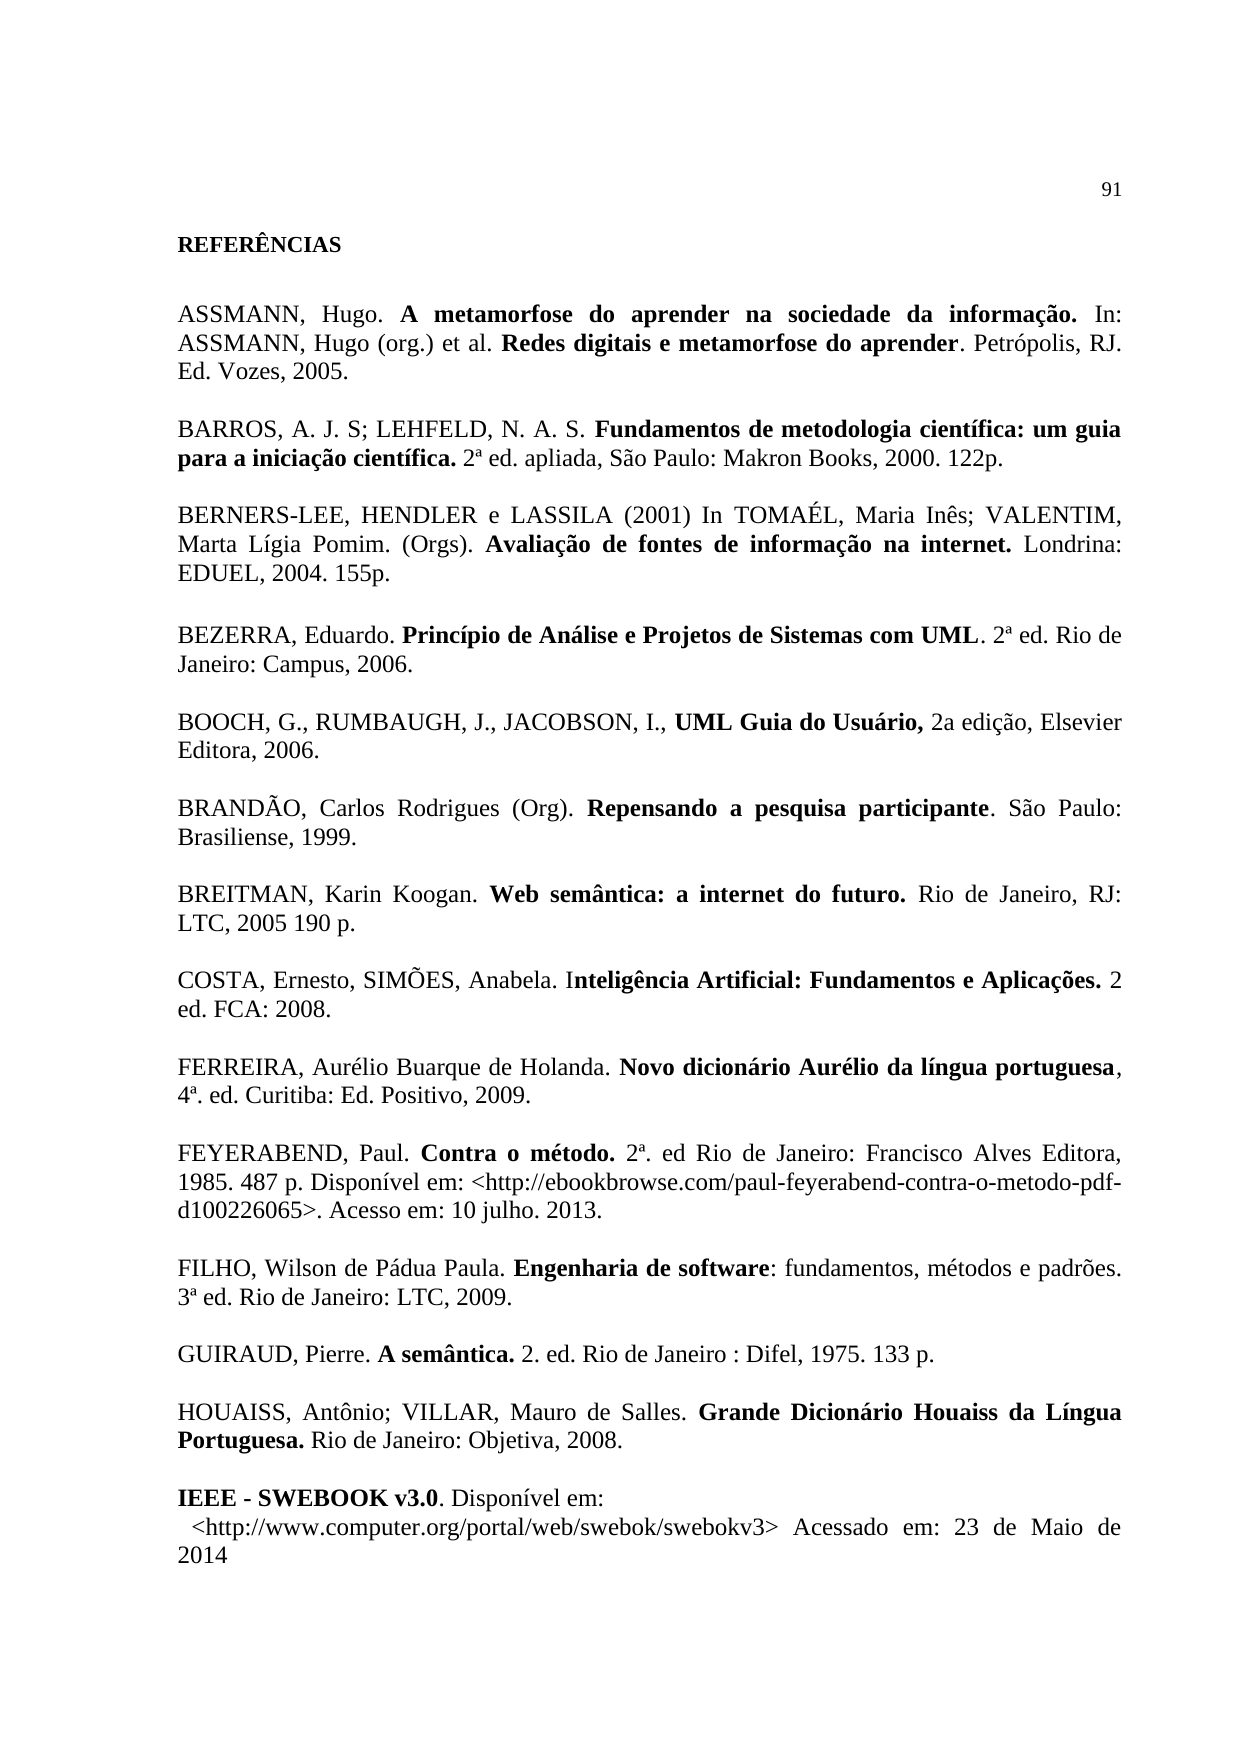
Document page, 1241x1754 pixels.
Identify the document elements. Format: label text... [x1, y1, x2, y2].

text ASSMANN, Hugo. A metamorfose do aprender na sociedade da informação. In: ASSMANN, Hugo (org.) et al. Redes digitais e metamorfose do aprender. Petrópolis, RJ. Ed. Vozes, 2005. [177, 299, 1122, 385]
text REFERÊNCIAS [177, 231, 1122, 257]
text BERNERS-LEE, HENDLER e LASSILA (2001) In TOMAÉL, Maria Inês; VALENTIM, Marta Lígia Pomim. (Orgs). Avaliação de fontes de informação na internet. Londrina: EDUEL, 2004. 155p. [177, 500, 1122, 586]
text FILHO, Wilson de Pádua Paula. Engenharia de software: fundamentos, métodos e padrões. 3ª ed. Rio de Janeiro: LTC, 2009. [177, 1253, 1122, 1311]
text BEZERRA, Eduardo. Princípio de Análise e Projetos de Sistemas com UML. 2ª ed. Rio de Janeiro: Campus, 2006. [177, 621, 1122, 678]
text FEYERABEND, Paul. Contra o método. 2ª. ed Rio de Janeiro: Francisco Alves Editora, 1985. 487 p. Disponível em: <http://ebookbrowse.com/paul-feyerabend-contra-o-metodo-pdf- d100226065>. Acesso em: 10 julho. 2013. [177, 1138, 1122, 1224]
text IEEE - SWEBOOK v3.0. Disponível em: [177, 1483, 1122, 1512]
text <http://www.computer.org/portal/web/swebok/swebokv3> Acessado em: 23 de Maio de 2014 [177, 1512, 1122, 1569]
text GUIRAUD, Pierre. A semântica. 2. ed. Rio de Janeiro : Difel, 1975. 133 p. [177, 1339, 1122, 1368]
text BREITMAN, Karin Koogan. Web semântica: a internet do futuro. Rio de Janeiro, RJ: LTC, 2005 190 p. [177, 879, 1122, 937]
text BARROS, A. J. S; LEHFELD, N. A. S. Fundamentos de metodologia científica: um guia para a iniciação científica. 2ª ed. apliada, São Paulo: Makron Books, 2000. 122p. [177, 414, 1122, 471]
text FERREIRA, Aurélio Buarque de Holanda. Novo dicionário Aurélio da língua portuguesa, 4ª. ed. Curitiba: Ed. Positivo, 2009. [177, 1052, 1122, 1109]
text HOUAISS, Antônio; VILLAR, Mauro de Salles. Grande Dicionário Houaiss da Língua Portuguesa. Rio de Janeiro: Objetiva, 2008. [177, 1397, 1122, 1454]
text BRANDÃO, Carlos Rodrigues (Org). Repensando a pesquisa participante. São Paulo: Brasiliense, 1999. [177, 793, 1122, 851]
text COSTA, Ernesto, SIMÕES, Anabela. Inteligência Artificial: Fundamentos e Aplicações. 2 ed. FCA: 2008. [177, 966, 1122, 1023]
text BOOCH, G., RUMBAUGH, J., JACOBSON, I., UML Guia do Usuário, 2a edição, Elsevier Editora, 2006. [177, 707, 1122, 764]
